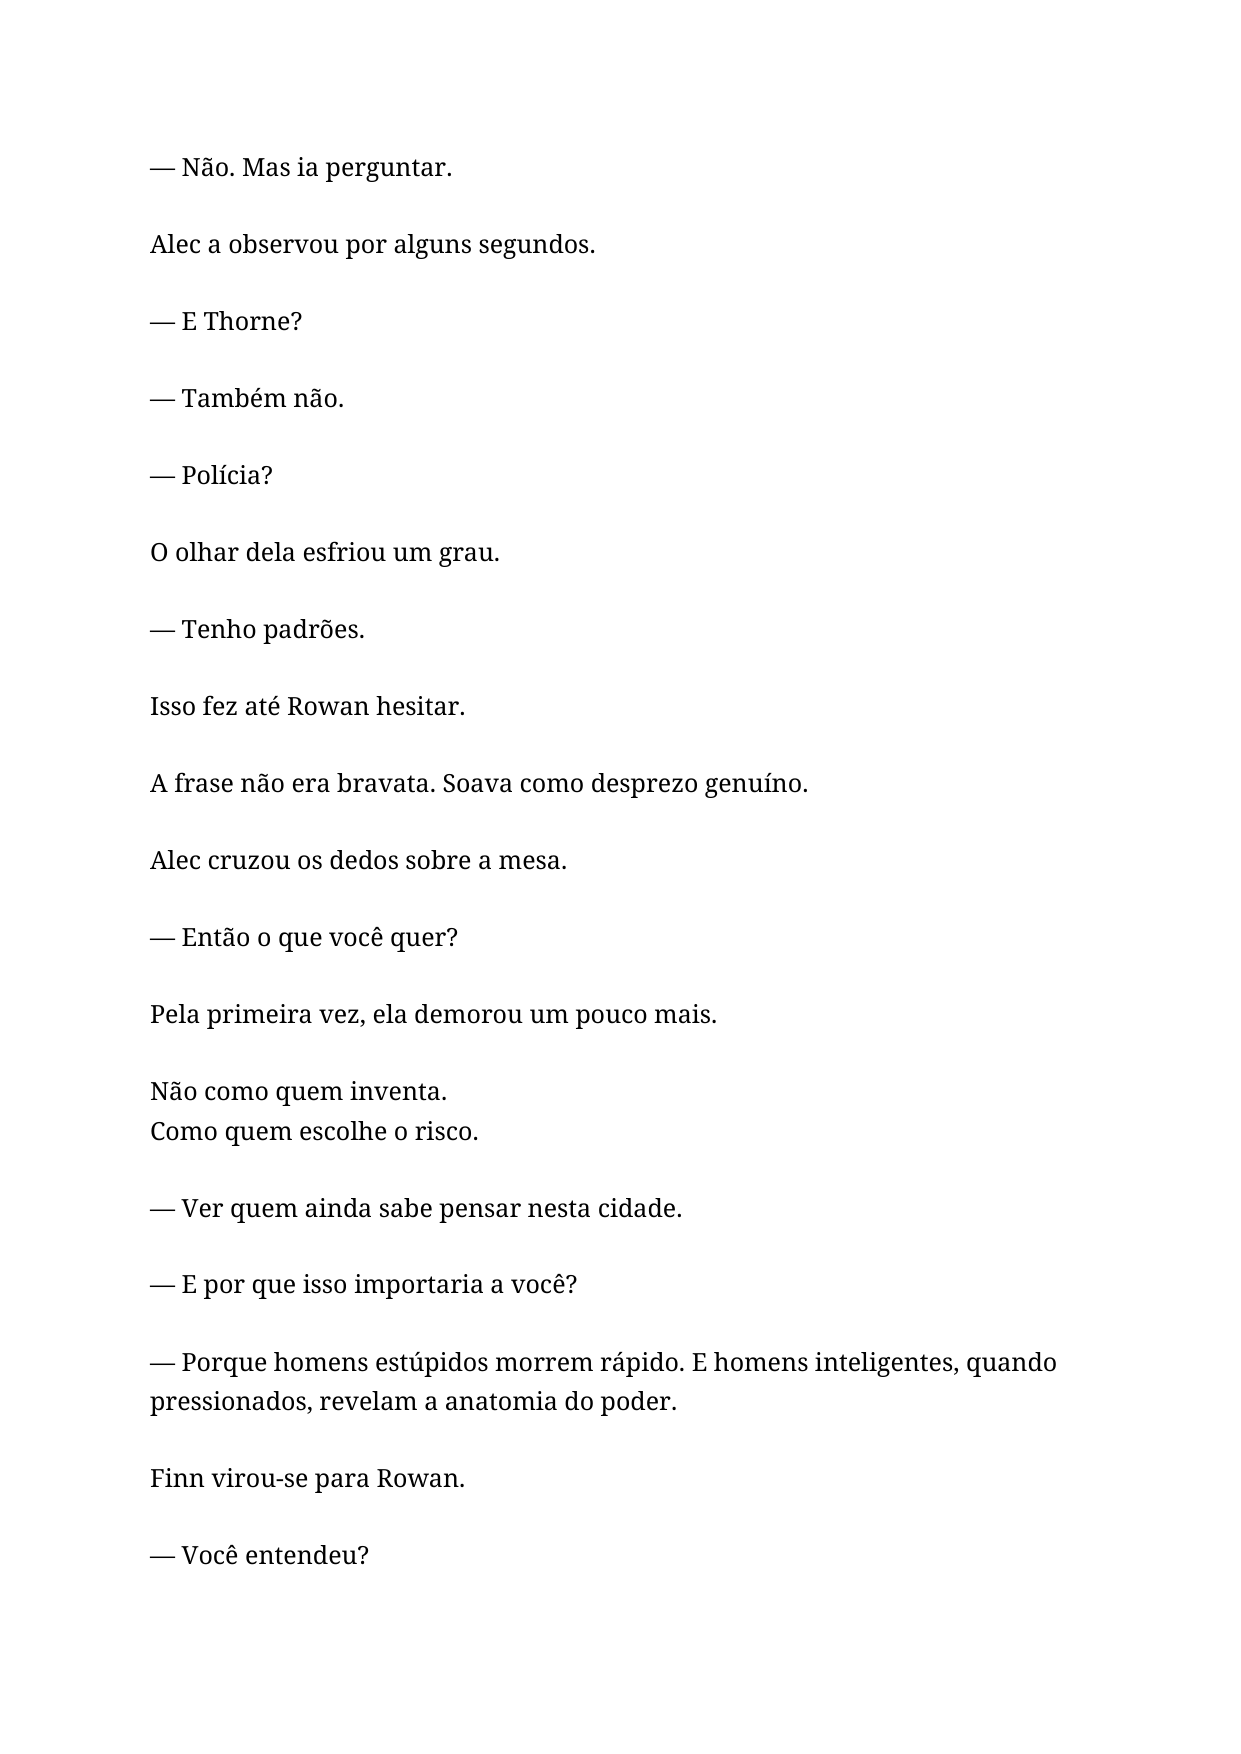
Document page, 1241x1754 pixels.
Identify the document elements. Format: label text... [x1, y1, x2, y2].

text A frase não era bravata. Soava como desprezo genuíno. [150, 766, 1090, 800]
text — Polícia? [150, 458, 1090, 492]
text Isso fez até Rowan hesitar. [150, 689, 1090, 723]
text — Então o que você quer? [150, 920, 1090, 954]
text — Não. Mas ia perguntar. [150, 150, 1090, 184]
text — E Thorne? [150, 304, 1090, 338]
text — Tenho padrões. [150, 612, 1090, 646]
text O olhar dela esfriou um grau. [150, 535, 1090, 569]
text — Também não. [150, 381, 1090, 415]
text — Você entendeu? [150, 1538, 1090, 1572]
text — E por que isso importaria a você? [150, 1267, 1090, 1301]
text — Ver quem ainda sabe pensar nesta cidade. [150, 1190, 1090, 1224]
text Alec cruzou os dedos sobre a mesa. [150, 843, 1090, 877]
text Não como quem inventa. Como quem escolhe o risco. [150, 1074, 1090, 1147]
text Pela primeira vez, ela demorou um pouco mais. [150, 997, 1090, 1031]
text — Porque homens estúpidos morrem rápido. E homens inteligentes, quando pressionados, revelam a anatomia do poder. [150, 1344, 1090, 1418]
text Finn virou-se para Rowan. [150, 1461, 1090, 1495]
text Alec a observou por alguns segundos. [150, 227, 1090, 261]
